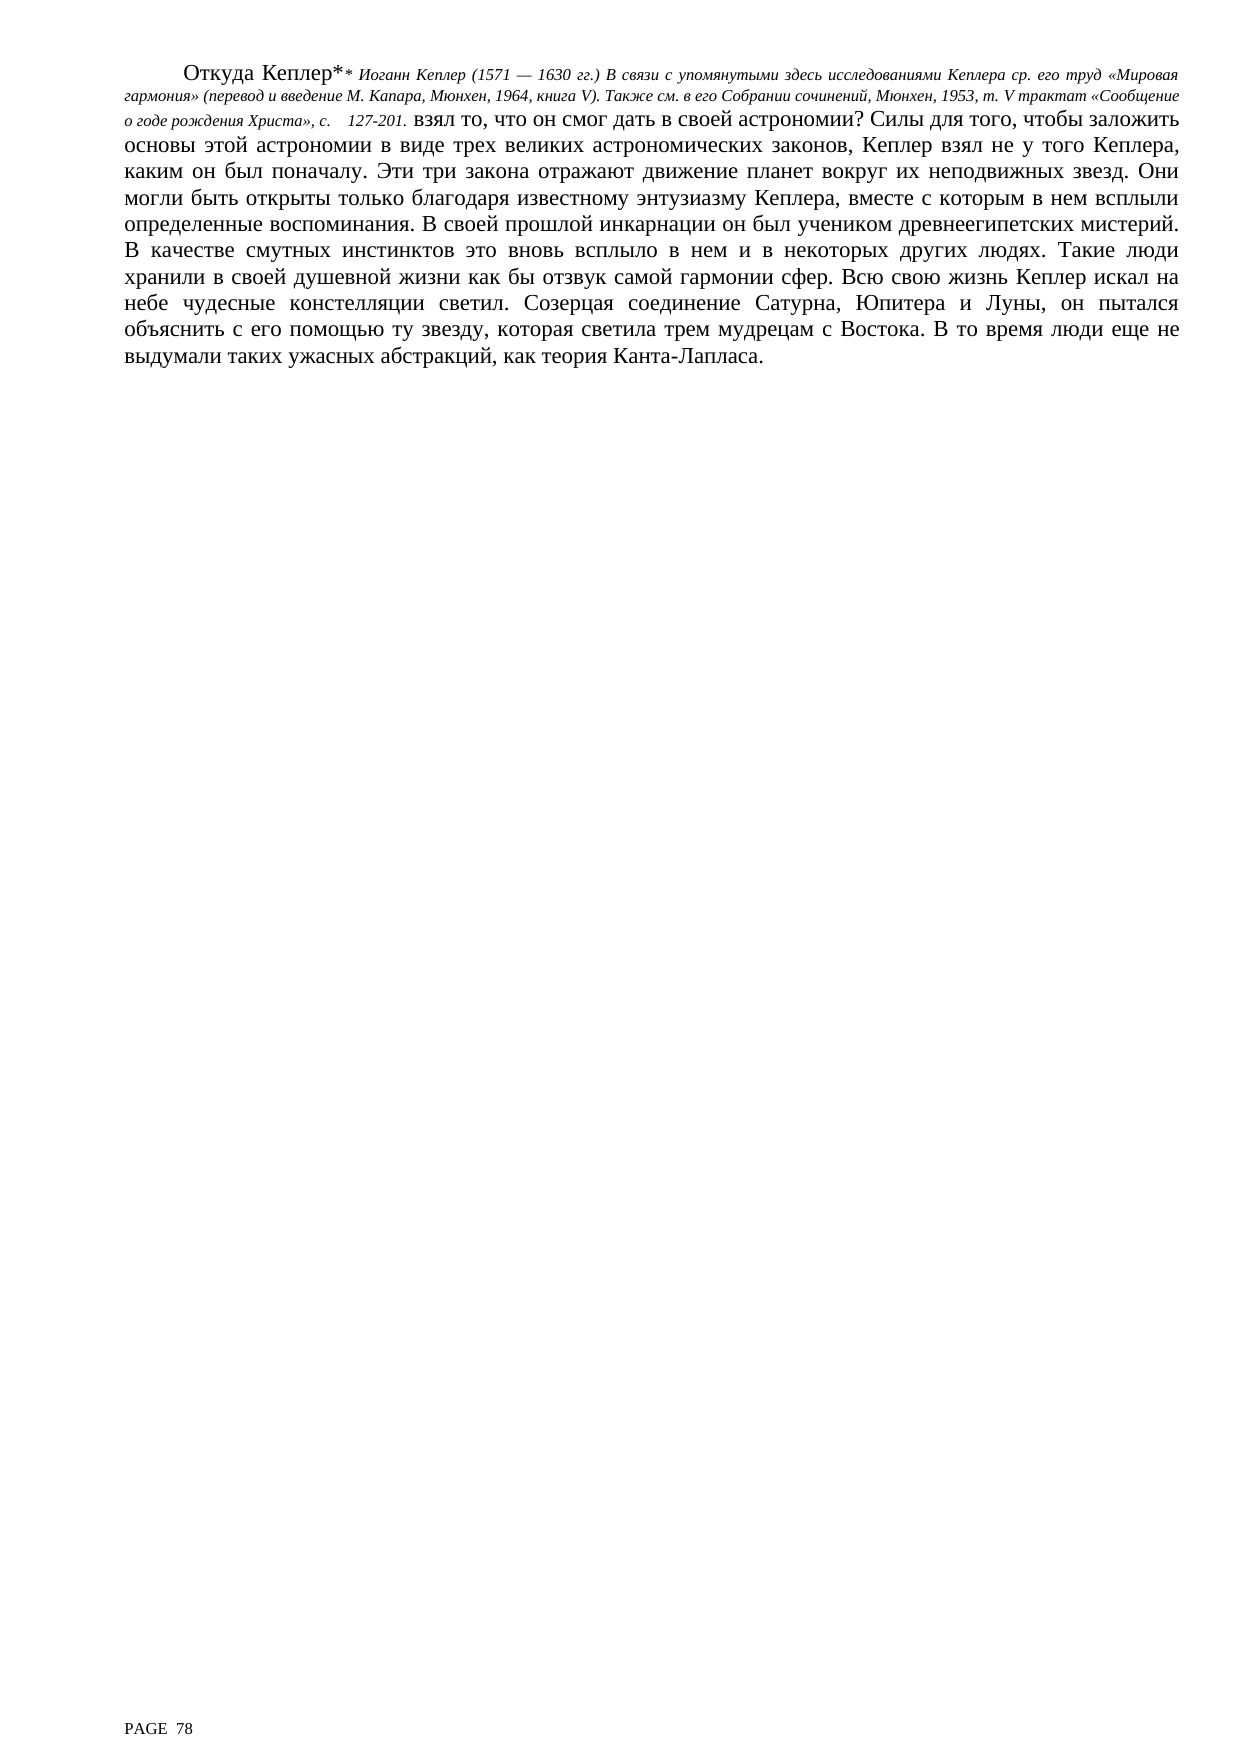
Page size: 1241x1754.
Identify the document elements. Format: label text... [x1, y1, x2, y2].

text Откуда Кеплер** Иоганн Кеплер (1571 — 1630 гг.) В связи с упомянутыми здесь исследованиями Кеплера ср. его труд «Мировая гармония» (перевод и введение М. Капара, Мюнхен, 1964, книга V). Также см. в его Собрании сочинений, Мюнхен, 1953, т. V трактат «Сообщение о годе рождения Христа», с. 127-201. взял то, что он смог дать в своей астрономии? Силы для того, чтобы заложить основы этой астрономии в виде трех великих астрономических законов, Кеплер взял не у того Кеплера, каким он был поначалу. Эти три закона отражают движение планет вокруг их неподвижных звезд. Они могли быть открыты только благодаря известному энтузиазму Кеплера, вместе с которым в нем всплыли определенные воспоминания. В своей прошлой инкарнации он был учеником древнеегипетских мистерий. В качестве смутных инстинктов это вновь всплыло в нем и в некоторых других людях. Такие люди хранили в своей душевной жизни как бы отзвук самой гармонии сфер. Всю свою жизнь Кеплер искал на небе чудесные констелляции светил. Созерцая соединение Сатурна, Юпитера и Луны, он пытался объяснить с его помощью ту звезду, которая светила трем мудрецам с Востока. В то время люди еще не выдумали таких ужасных абстракций, как теория Канта-Лапласа. [124, 59, 1181, 368]
